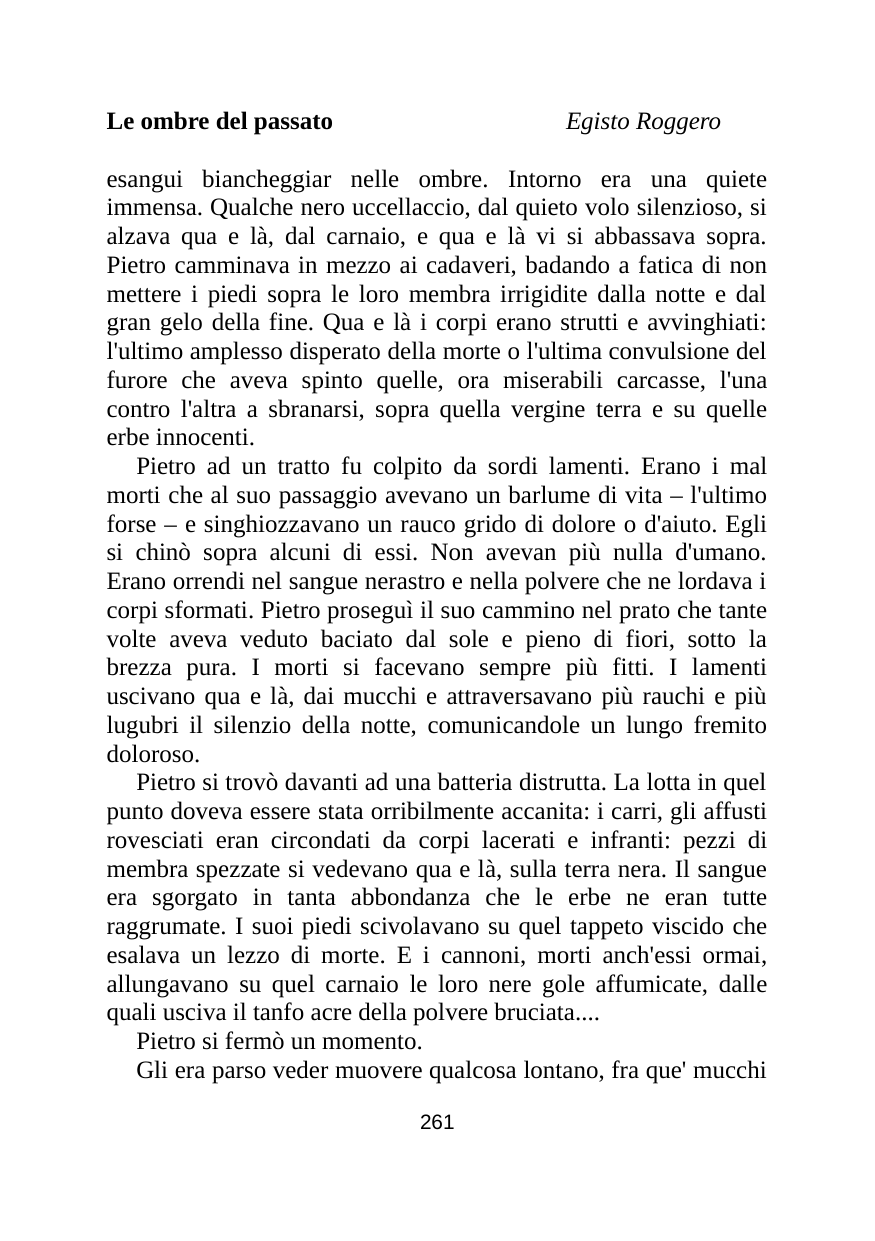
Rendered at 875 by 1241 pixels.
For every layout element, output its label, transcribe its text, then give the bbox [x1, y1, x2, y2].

text Pietro si fermò un momento. [106, 1026, 768, 1055]
text esangui biancheggiar nelle ombre. Intorno era una quiete immensa. Qualche nero uccellaccio, dal quieto volo silenzioso, si alzava qua e là, dal carnaio, e qua e là vi si abbassava sopra. Pietro camminava in mezzo ai cadaveri, badando a fatica di non mettere i piedi sopra le loro membra irrigidite dalla notte e dal gran gelo della fine. Qua e là i corpi erano strutti e avvinghiati: l'ultimo amplesso disperato della morte o l'ultima convulsione del furore che aveva spinto quelle, ora miserabili carcasse, l'una contro l'altra a sbranarsi, sopra quella vergine terra e su quelle erbe innocenti. [106, 164, 768, 451]
text Gli era parso veder muovere qualcosa lontano, fra que' mucchi [106, 1055, 768, 1084]
text Pietro si trovò davanti ad una batteria distrutta. La lotta in quel punto doveva essere stata orribilmente accanita: i carri, gli affusti rovesciati eran circondati da corpi lacerati e infranti: pezzi di membra spezzate si vedevano qua e là, sulla terra nera. Il sangue era sgorgato in tanta abbondanza che le erbe ne eran tutte raggrumate. I suoi piedi scivolavano su quel tappeto viscido che esalava un lezzo di morte. E i cannoni, morti anch'essi ormai, allungavano su quel carnaio le loro nere gole affumicate, dalle quali usciva il tanfo acre della polvere bruciata.... [106, 767, 768, 1026]
text Pietro ad un tratto fu colpito da sordi lamenti. Erano i mal morti che al suo passaggio avevano un barlume di vita – l'ultimo forse – e singhiozzavano un rauco grido di dolore o d'aiuto. Egli si chinò sopra alcuni di essi. Non avevan più nulla d'umano. Erano orrendi nel sangue nerastro e nella polvere che ne lordava i corpi sformati. Pietro proseguì il suo cammino nel prato che tante volte aveva veduto baciato dal sole e pieno di fiori, sotto la brezza pura. I morti si facevano sempre più fitti. I lamenti uscivano qua e là, dai mucchi e attraversavano più rauchi e più lugubri il silenzio della notte, comunicandole un lungo fremito doloroso. [106, 451, 768, 767]
